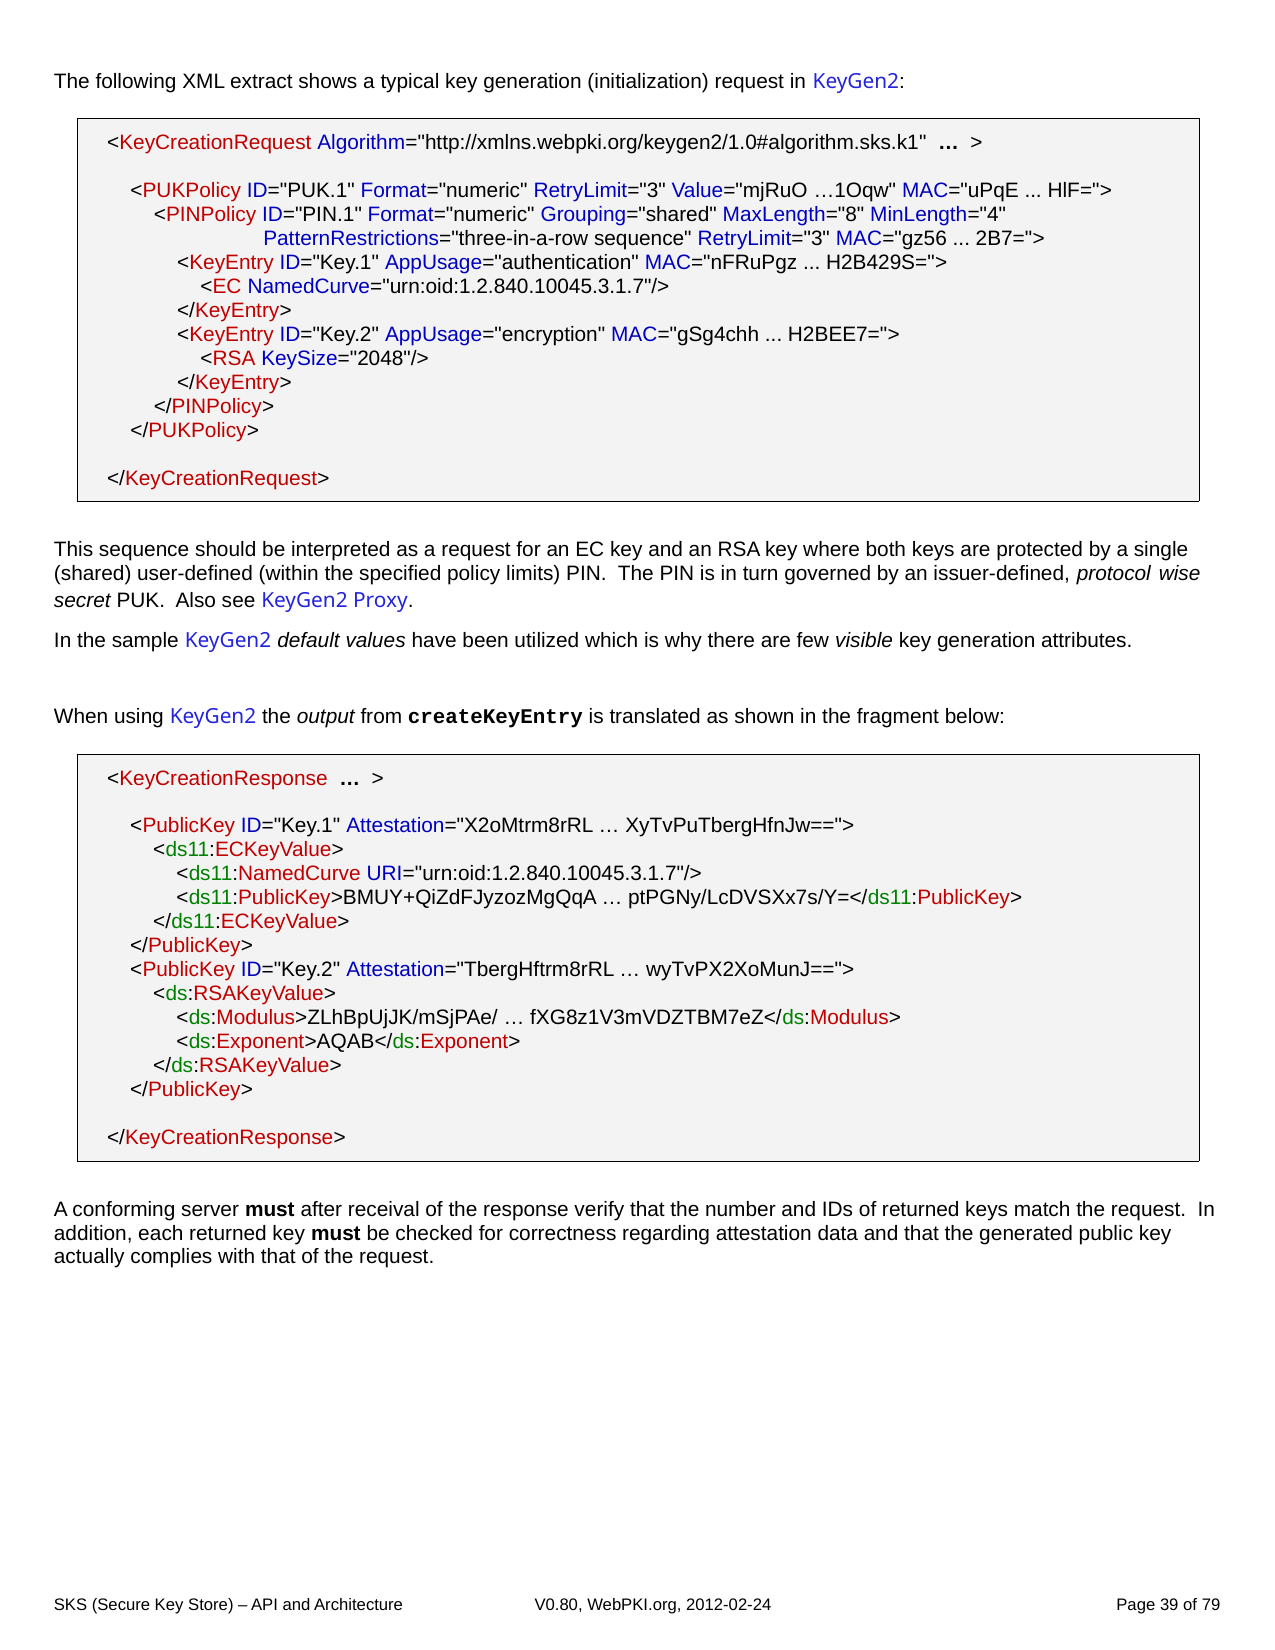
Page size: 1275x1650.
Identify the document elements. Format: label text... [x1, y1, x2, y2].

table_header <KeyCreationRequest Algorithm="http://xmlns.webpki.org/keygen2/1.0#algorithm.sks.k1" … > <PUKPolicy ID="PUK.1" Format="numeric" RetryLimit="3" Value="mjRuO …1Oqw" MAC="uPqE ... HlF="> <PINPolicy ID="PIN.1" Format="numeric" Grouping="shared" MaxLength="8" MinLength="4" PatternRestrictions="three-in-a-row sequence" RetryLimit="3" MAC="gz56 ... 2B7="> <KeyEntry ID="Key.1" AppUsage="authentication" MAC="nFRuPgz ... H2B429S="> <EC NamedCurve="urn:oid:1.2.840.10045.3.1.7"/> </KeyEntry> <KeyEntry ID="Key.2" AppUsage="encryption" MAC="gSg4chh ... H2BEE7="> <RSA KeySize="2048"/> </KeyEntry> </PINPolicy> </PUKPolicy> </KeyCreationRequest> [78, 119, 1199, 501]
text A conforming server must after receival of the response verify that the number and IDs of returned keys match the request. In addition, each returned key must be checked for correctness regarding attestation data and that the generated public key actually complies with that of the request. [54, 1196, 1221, 1268]
text The following XML extract shows a typical key generation (initialization) request in KeyGen2: [54, 66, 1221, 118]
table_header <KeyCreationResponse … > <PublicKey ID="Key.1" Attestation="X2oMtrm8rRL … XyTvPuTbergHfnJw=="> <ds11:ECKeyValue> <ds11:NamedCurve URI="urn:oid:1.2.840.10045.3.1.7"/> <ds11:PublicKey>BMUY+QiZdFJyzozMgQqA … ptPGNy/LcDVSXx7s/Y=</ds11:PublicKey> </ds11:ECKeyValue> </PublicKey> <PublicKey ID="Key.2" Attestation="TbergHftrm8rRL … wyTvPX2XoMunJ=="> <ds:RSAKeyValue> <ds:Modulus>ZLhBpUjJK/mSjPAe/ … fXG8z1V3mVDZTBM7eZ</ds:Modulus> <ds:Exponent>AQAB</ds:Exponent> </ds:RSAKeyValue> </PublicKey> </KeyCreationResponse> [78, 755, 1199, 1161]
text When using KeyGen2 the output from createKeyEntry is translated as shown in the fragment below: [54, 701, 1221, 753]
text In the sample KeyGen2 default values have been utilized which is why there are few visible key generation attributes. [54, 625, 1221, 653]
text This sequence should be interpreted as a request for an EC key and an RSA key where both keys are protected by a single (shared) user-defined (within the specified policy limits) PIN. The PIN is in turn governed by an issuer-defined, protocol wise secret PUK. Also see KeyGen2 Proxy. [54, 537, 1221, 613]
